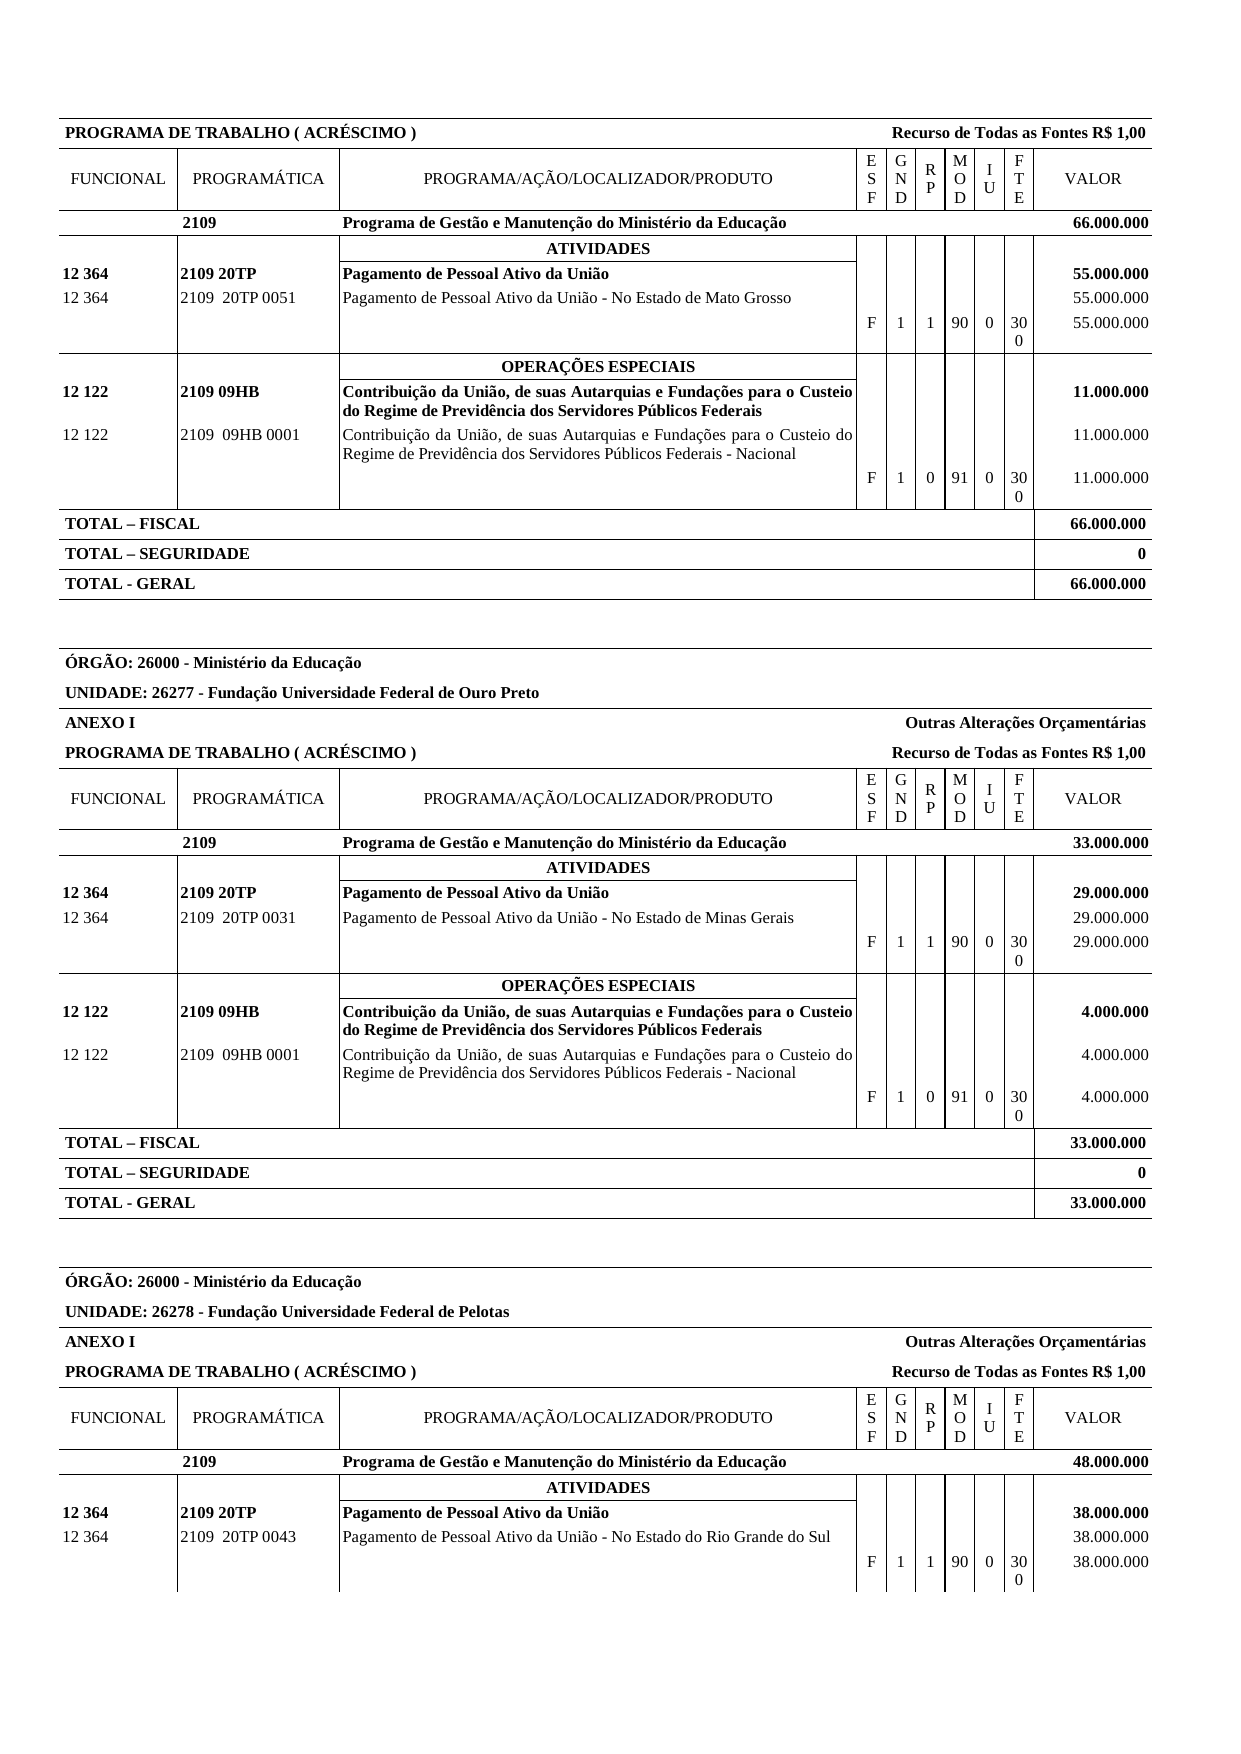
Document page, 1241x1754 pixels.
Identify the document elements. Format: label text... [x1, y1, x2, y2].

table_cell [857, 880, 886, 905]
table_cell [1034, 1475, 1152, 1499]
table_cell 11.000.000 [1034, 466, 1152, 508]
table_cell 66.000.000 [1035, 510, 1152, 538]
table_cell 0 [1035, 540, 1152, 569]
table_cell 1 [916, 1549, 944, 1592]
table_cell 1 [887, 310, 915, 353]
table_cell [946, 261, 974, 286]
table_cell G N D [887, 769, 915, 829]
table_cell 2109 [59, 1450, 339, 1474]
table_cell 0 [1035, 1159, 1152, 1188]
table_cell Contribuição da União, de suas Autarquias e Fundações para o Custeio do Regime de Previdência dos Servidores Públicos Federais [340, 380, 856, 423]
table_cell [340, 1549, 856, 1592]
table_cell 0 [916, 466, 944, 508]
table_cell [946, 423, 974, 466]
table_cell TOTAL - GERAL [59, 570, 1034, 599]
table_cell 33.000.000 [1035, 1189, 1152, 1218]
table_cell 0 [975, 1549, 1004, 1592]
table_cell [975, 379, 1004, 423]
table_cell [975, 236, 1004, 261]
table_cell TOTAL – SEGURIDADE [59, 1159, 1034, 1188]
table_cell ANEXO I [59, 1328, 856, 1357]
table_cell [916, 236, 944, 261]
table_cell 12 122 [59, 998, 177, 1042]
table_cell 55.000.000 [1034, 310, 1152, 353]
table_cell [1005, 1042, 1033, 1085]
table_cell Atividades [340, 236, 856, 261]
table_cell [946, 880, 974, 905]
table_cell [178, 1085, 339, 1128]
table_cell UNIDADE: 26278 - Fundação Universidade Federal de Pelotas [59, 1297, 856, 1327]
table_cell VALOR [1034, 1388, 1152, 1449]
table_cell [59, 1219, 1034, 1267]
table_cell [59, 1549, 177, 1592]
table_cell 29.000.000 [1034, 905, 1152, 930]
table_cell [1005, 1500, 1033, 1525]
table_cell [887, 354, 915, 379]
table_cell 300 [1005, 1085, 1033, 1128]
table_cell TOTAL – FISCAL [59, 510, 1034, 538]
table_cell [975, 1042, 1004, 1085]
table_cell Programa de Gestão e Manutenção do Ministério da Educação [340, 211, 1034, 235]
table_cell 0 [975, 310, 1004, 353]
table_cell G N D [887, 149, 915, 210]
table_cell Contribuição da União, de suas Autarquias e Fundações para o Custeio do Regime de Previdência dos Servidores Públicos Federais - Nacional [340, 1042, 856, 1085]
table_cell [916, 1525, 944, 1549]
table_cell [59, 856, 177, 880]
table_cell [1005, 354, 1033, 379]
table_cell [887, 1475, 915, 1499]
table_cell [1034, 236, 1152, 261]
table_cell [856, 678, 1152, 707]
table_cell [975, 286, 1004, 310]
table_cell [857, 423, 886, 466]
table_cell [916, 423, 944, 466]
table_cell [916, 1475, 944, 1499]
table_cell 12 364 [59, 1525, 177, 1549]
table_cell I U [975, 769, 1004, 829]
table_cell [857, 236, 886, 261]
table_cell [857, 286, 886, 310]
table_cell [857, 998, 886, 1042]
table_cell [887, 423, 915, 466]
table_cell ÓRGÃO: 26000 - Ministério da Educação [59, 1268, 1152, 1297]
table_cell [340, 466, 856, 508]
table_cell VALOR [1034, 769, 1152, 829]
table_cell TOTAL – SEGURIDADE [59, 540, 1034, 569]
table_cell 11.000.000 [1034, 379, 1152, 423]
table_cell Contribuição da União, de suas Autarquias e Fundações para o Custeio do Regime de Previdência dos Servidores Públicos Federais [340, 999, 856, 1042]
table_cell UNIDADE: 26277 - Fundação Universidade Federal de Ouro Preto [59, 678, 856, 707]
table_cell TOTAL – FISCAL [59, 1129, 1034, 1158]
table_cell [975, 856, 1004, 880]
table_cell 0 [975, 930, 1004, 973]
table_cell 33.000.000 [1034, 830, 1152, 854]
table_cell 12 122 [59, 379, 177, 423]
table_cell 12 364 [59, 905, 177, 930]
table_cell [946, 354, 974, 379]
table_cell Atividades [340, 1475, 856, 1499]
table_cell [975, 974, 1004, 998]
table_cell 12 122 [59, 423, 177, 466]
table_cell [887, 286, 915, 310]
table_cell [887, 880, 915, 905]
table_cell PROGRAMA/AÇÃO/LOCALIZADOR/PRODUTO [340, 149, 856, 210]
table_cell Pagamento de Pessoal Ativo da União - No Estado de Mato Grosso [340, 286, 856, 310]
table_cell [857, 1475, 886, 1499]
table_cell [857, 261, 886, 286]
table_cell [59, 1085, 177, 1128]
table_cell [59, 974, 177, 998]
table_cell 91 [946, 466, 974, 508]
table_cell 12 364 [59, 1500, 177, 1525]
table_cell [887, 1042, 915, 1085]
table_cell 91 [946, 1085, 974, 1128]
table_cell [916, 1500, 944, 1525]
table_cell [59, 310, 177, 353]
table_cell F [857, 1549, 886, 1592]
table_cell [916, 286, 944, 310]
table_cell [916, 261, 944, 286]
table_cell F [857, 466, 886, 508]
table_cell 4.000.000 [1034, 1085, 1152, 1128]
table_cell 11.000.000 [1034, 423, 1152, 466]
table_cell 2109 09HB 0001 [178, 1042, 339, 1085]
table_cell 12 364 [59, 261, 177, 286]
table_cell F T E [1005, 769, 1033, 829]
table_cell [1005, 236, 1033, 261]
table_cell TOTAL - GERAL [59, 1189, 1034, 1218]
table_cell 1 [887, 1549, 915, 1592]
table_cell 0 [975, 466, 1004, 508]
table_cell R P [916, 149, 944, 210]
table_cell [887, 905, 915, 930]
table_cell [975, 905, 1004, 930]
table_cell [946, 856, 974, 880]
table_cell Pagamento de Pessoal Ativo da União [340, 881, 856, 905]
table_cell PROGRAMA/AÇÃO/LOCALIZADOR/PRODUTO [340, 1388, 856, 1449]
table_cell 90 [946, 1549, 974, 1592]
table_cell ÓRGÃO: 26000 - Ministério da Educação [59, 649, 1152, 677]
table_cell 90 [946, 310, 974, 353]
table_cell 1 [887, 930, 915, 973]
table_cell [857, 905, 886, 930]
table_cell [178, 930, 339, 973]
table_cell PROGRAMÁTICA [178, 769, 339, 829]
table_cell Programa de Gestão e Manutenção do Ministério da Educação [340, 1450, 1034, 1474]
table_cell [975, 1500, 1004, 1525]
table_cell Programa de Gestão e Manutenção do Ministério da Educação [340, 830, 1034, 854]
table_cell 38.000.000 [1034, 1500, 1152, 1525]
table_cell 90 [946, 930, 974, 973]
table_cell Contribuição da União, de suas Autarquias e Fundações para o Custeio do Regime de Previdência dos Servidores Públicos Federais - Nacional [340, 423, 856, 466]
table_cell [59, 1475, 177, 1499]
table_cell 55.000.000 [1034, 261, 1152, 286]
table_cell 29.000.000 [1034, 880, 1152, 905]
table_cell F [857, 310, 886, 353]
table_cell [1005, 379, 1033, 423]
table_cell [946, 286, 974, 310]
table_cell [1005, 286, 1033, 310]
table_cell [916, 1042, 944, 1085]
table_cell [916, 998, 944, 1042]
table_cell 12 122 [59, 1042, 177, 1085]
table_cell [946, 1525, 974, 1549]
table_cell 2109 20TP [178, 1500, 339, 1525]
table_cell M O D [946, 769, 974, 829]
table_cell [946, 905, 974, 930]
table_cell M O D [946, 1388, 974, 1449]
table_cell R P [916, 1388, 944, 1449]
table_cell [946, 236, 974, 261]
table_cell 4.000.000 [1034, 1042, 1152, 1085]
table_cell R P [916, 769, 944, 829]
table_cell [857, 1042, 886, 1085]
table_cell [178, 354, 339, 379]
table_cell 0 [916, 1085, 944, 1128]
table_cell 2109 09HB [178, 379, 339, 423]
table_cell G N D [887, 1388, 915, 1449]
table_cell [887, 856, 915, 880]
table_cell 12 364 [59, 286, 177, 310]
table_cell [1034, 1219, 1152, 1267]
table_cell FUNCIONAL [59, 149, 177, 210]
table_cell 300 [1005, 310, 1033, 353]
table_cell [946, 998, 974, 1042]
table_cell [916, 354, 944, 379]
table_cell 2109 20TP 0051 [178, 286, 339, 310]
table_cell Pagamento de Pessoal Ativo da União [340, 1501, 856, 1525]
table_cell 2109 [59, 830, 339, 854]
table_cell [975, 880, 1004, 905]
table_cell Pagamento de Pessoal Ativo da União - No Estado do Rio Grande do Sul [340, 1525, 856, 1549]
table_cell PROGRAMA DE TRABALHO ( ACRÉSCIMO ) [59, 1357, 856, 1387]
table_cell E S F [857, 149, 886, 210]
table_cell 300 [1005, 930, 1033, 973]
table_cell [1005, 905, 1033, 930]
table_cell 66.000.000 [1035, 570, 1152, 599]
table_cell [178, 310, 339, 353]
table_cell [887, 379, 915, 423]
table_cell [178, 1549, 339, 1592]
table_cell 12 364 [59, 880, 177, 905]
table_cell [857, 1500, 886, 1525]
table_cell I U [975, 149, 1004, 210]
table_cell Operações Especiais [340, 354, 856, 379]
table_cell [887, 974, 915, 998]
table_cell Recurso de Todas as Fontes R$ 1,00 [856, 119, 1152, 148]
table_cell 48.000.000 [1034, 1450, 1152, 1474]
table_cell [946, 974, 974, 998]
table_cell [1005, 423, 1033, 466]
table_cell 300 [1005, 1549, 1033, 1592]
table_cell [340, 930, 856, 973]
table_cell 300 [1005, 466, 1033, 508]
table_cell [857, 856, 886, 880]
table_cell Outras Alterações Orçamentárias [856, 1328, 1152, 1357]
table_cell [975, 1525, 1004, 1549]
table_cell [975, 1475, 1004, 1499]
table_cell 2109 09HB [178, 998, 339, 1042]
table_cell [887, 261, 915, 286]
table_cell F [857, 930, 886, 973]
table_cell PROGRAMÁTICA [178, 1388, 339, 1449]
table_cell [975, 354, 1004, 379]
table_cell 38.000.000 [1034, 1525, 1152, 1549]
table_cell 1 [916, 930, 944, 973]
table_cell [887, 236, 915, 261]
table_cell 2109 09HB 0001 [178, 423, 339, 466]
table_cell 38.000.000 [1034, 1549, 1152, 1592]
table_cell Pagamento de Pessoal Ativo da União - No Estado de Minas Gerais [340, 905, 856, 930]
table_cell [916, 880, 944, 905]
table_cell [1034, 354, 1152, 379]
table_cell [916, 974, 944, 998]
table_cell 0 [975, 1085, 1004, 1128]
table_cell FUNCIONAL [59, 769, 177, 829]
table_cell Operações Especiais [340, 974, 856, 998]
table_cell [59, 236, 177, 261]
table_cell [857, 974, 886, 998]
table_cell 1 [887, 1085, 915, 1128]
table_cell [1005, 880, 1033, 905]
table_cell [178, 856, 339, 880]
table_cell 55.000.000 [1034, 286, 1152, 310]
table_cell [1005, 261, 1033, 286]
table_cell [1005, 1525, 1033, 1549]
table_cell [178, 1475, 339, 1499]
table_cell [946, 1475, 974, 1499]
table_cell [1005, 1475, 1033, 1499]
table_cell Pagamento de Pessoal Ativo da União [340, 262, 856, 286]
table_cell [59, 600, 1034, 647]
table_cell I U [975, 1388, 1004, 1449]
table_cell FUNCIONAL [59, 1388, 177, 1449]
table_cell [1005, 998, 1033, 1042]
table_cell [1034, 856, 1152, 880]
table_cell [946, 1042, 974, 1085]
table_cell [975, 261, 1004, 286]
table_cell Recurso de Todas as Fontes R$ 1,00 [856, 738, 1152, 768]
table_cell [916, 905, 944, 930]
table_cell 2109 20TP [178, 261, 339, 286]
table_cell 29.000.000 [1034, 930, 1152, 973]
table_cell 1 [887, 466, 915, 508]
table_cell 33.000.000 [1035, 1129, 1152, 1158]
table_cell 2109 20TP 0031 [178, 905, 339, 930]
table_cell [975, 423, 1004, 466]
table_cell [887, 1525, 915, 1549]
table_cell [887, 1500, 915, 1525]
table_cell [916, 379, 944, 423]
table_cell 66.000.000 [1034, 211, 1152, 235]
table_cell 2109 20TP [178, 880, 339, 905]
table_cell [1005, 856, 1033, 880]
table_cell PROGRAMÁTICA [178, 149, 339, 210]
table_cell E S F [857, 1388, 886, 1449]
table_cell E S F [857, 769, 886, 829]
table_cell [857, 379, 886, 423]
table_cell 4.000.000 [1034, 998, 1152, 1042]
table_cell Recurso de Todas as Fontes R$ 1,00 [856, 1357, 1152, 1387]
table_cell [178, 236, 339, 261]
table_cell PROGRAMA DE TRABALHO ( ACRÉSCIMO ) [59, 738, 856, 768]
table_cell 1 [916, 310, 944, 353]
table_cell [1005, 974, 1033, 998]
table_cell [1034, 600, 1152, 647]
table_cell [975, 998, 1004, 1042]
table_cell [916, 856, 944, 880]
table_cell M O D [946, 149, 974, 210]
table_cell Atividades [340, 856, 856, 880]
table_cell F T E [1005, 1388, 1033, 1449]
table_cell 2109 [59, 211, 339, 235]
table_cell [946, 1500, 974, 1525]
table_cell PROGRAMA/AÇÃO/LOCALIZADOR/PRODUTO [340, 769, 856, 829]
table_cell [857, 1525, 886, 1549]
table_cell [178, 974, 339, 998]
table_cell F [857, 1085, 886, 1128]
table_cell [1034, 974, 1152, 998]
table_cell [178, 466, 339, 508]
table_cell 2109 20TP 0043 [178, 1525, 339, 1549]
table_cell [340, 1085, 856, 1128]
table_cell F T E [1005, 149, 1033, 210]
table_cell [340, 310, 856, 353]
table_cell [59, 354, 177, 379]
table_cell [887, 998, 915, 1042]
table_cell [857, 354, 886, 379]
table_cell [856, 1297, 1152, 1327]
table_cell VALOR [1034, 149, 1152, 210]
table_cell ANEXO I [59, 709, 856, 738]
table_cell PROGRAMA DE TRABALHO ( ACRÉSCIMO ) [59, 119, 856, 148]
table_cell Outras Alterações Orçamentárias [856, 709, 1152, 738]
table_cell [59, 466, 177, 508]
table_cell [59, 930, 177, 973]
table_cell [946, 379, 974, 423]
